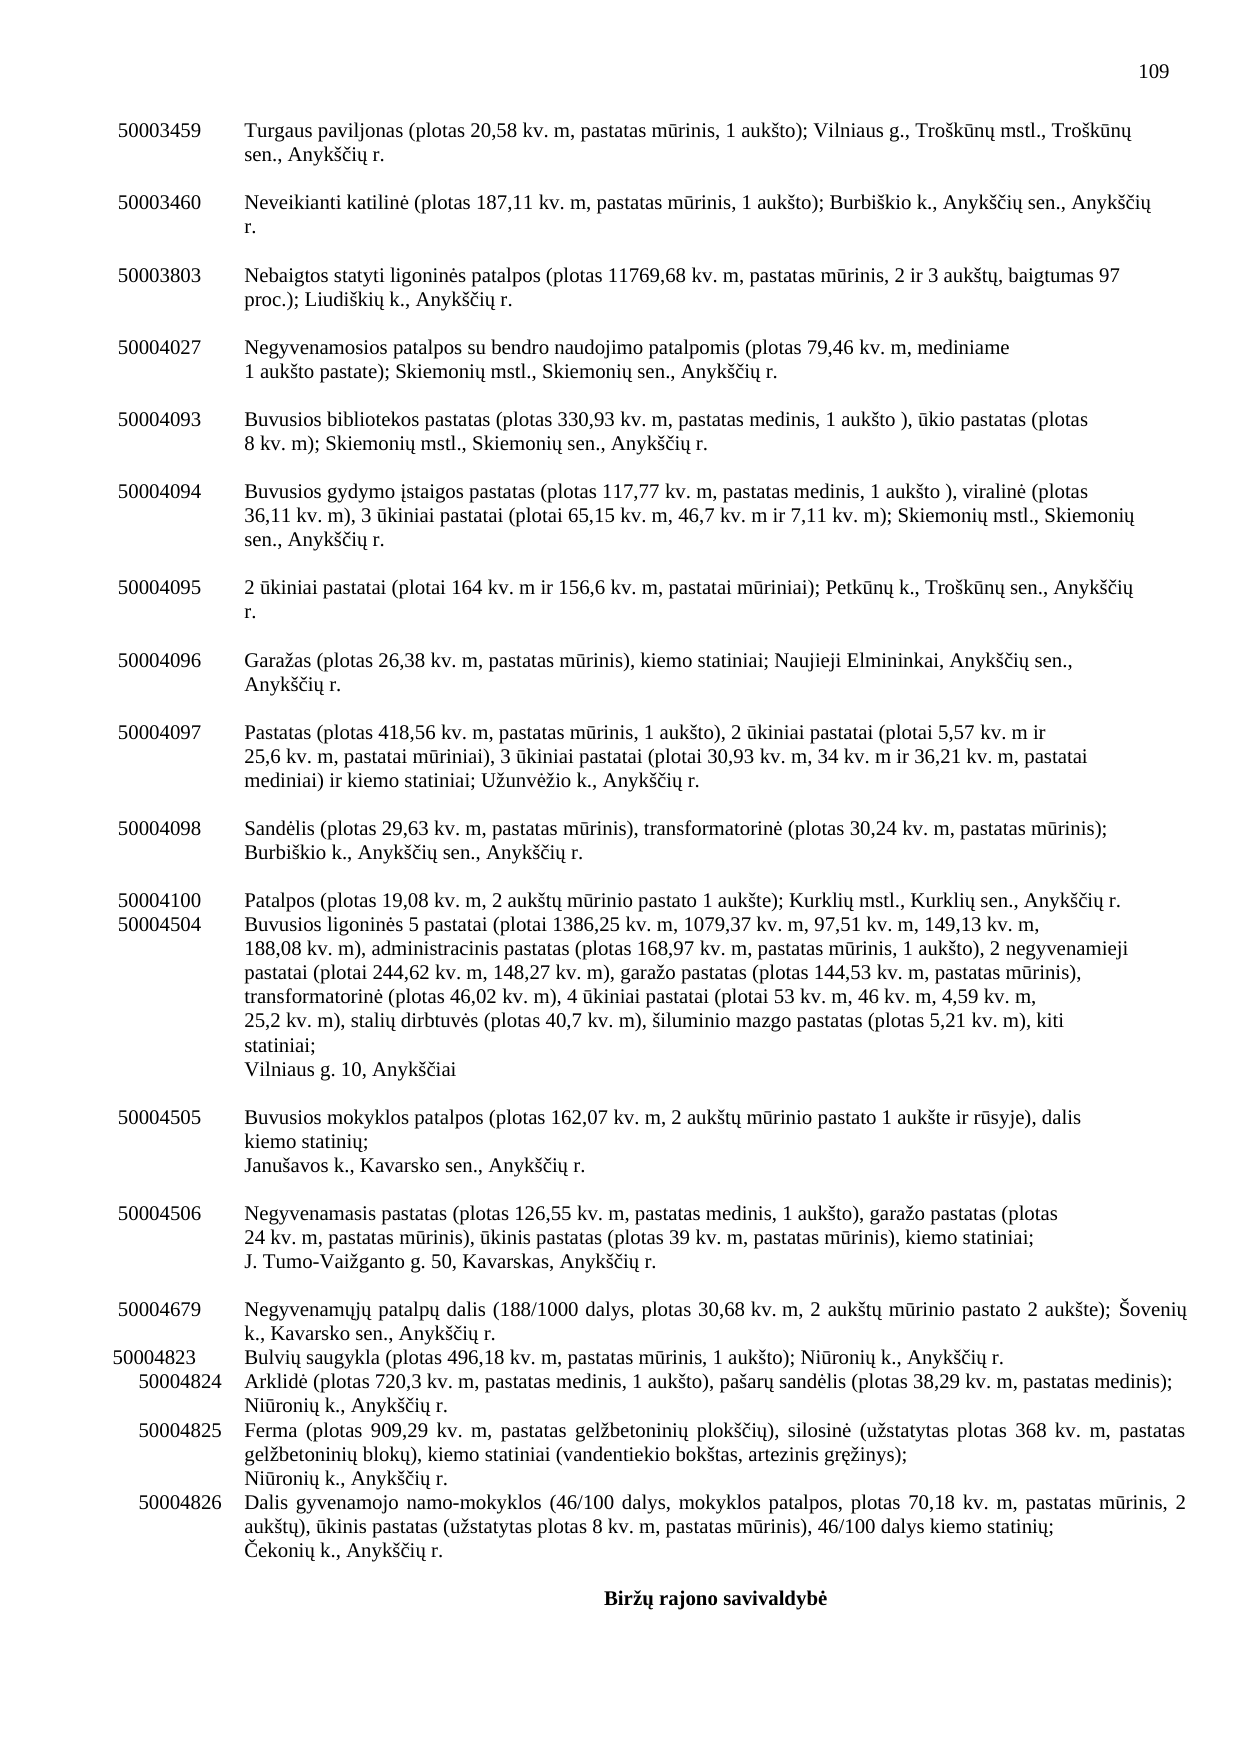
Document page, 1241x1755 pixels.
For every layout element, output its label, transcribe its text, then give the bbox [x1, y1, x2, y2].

table_cell [1193, 1105, 1198, 1177]
table_cell [1207, 1586, 1240, 1610]
table_cell Garažas (plotas 26,38 kv. m, pastatas mūrinis), kiemo statiniai; Naujieji Elmininkai, Anykščių sen., Anykščių r. [233, 648, 1148, 696]
table_cell [1178, 888, 1192, 912]
table_cell [1178, 118, 1192, 166]
table_cell [101, 239, 1198, 262]
table_cell 2 ūkiniai pastatai (plotai 164 kv. m ir 156,6 kv. m, pastatai mūriniai); Petkūnų k., Troškūnų sen., Anykščių r. [233, 575, 1148, 623]
table_cell [1148, 912, 1163, 1081]
table_cell [1198, 624, 1207, 647]
table_cell Nebaigtos statyti ligoninės patalpos (plotas 11769,68 kv. m, pastatas mūrinis, 2 ir 3 aukštų, baigtumas 97 proc.); Liudiškių k., Anykščių r. [233, 263, 1148, 311]
table_cell [1207, 1345, 1240, 1562]
table_cell [1198, 1297, 1207, 1345]
table_cell [1198, 864, 1207, 888]
table_cell [1163, 335, 1178, 383]
table_cell [1198, 479, 1207, 551]
table_cell [1178, 816, 1192, 864]
table_cell [1207, 1273, 1240, 1297]
table_cell [1193, 816, 1198, 864]
table_cell 50004505 [101, 1105, 233, 1177]
table_cell 50004506 [101, 1201, 233, 1273]
table_cell [1163, 479, 1178, 551]
table_cell 50004097 [101, 720, 233, 792]
table_cell [1198, 575, 1207, 623]
table_cell [1148, 575, 1163, 623]
table_cell [1163, 816, 1178, 864]
table_cell [1163, 888, 1178, 912]
table_cell [1207, 912, 1240, 1081]
table_cell Buvusios ligoninės 5 pastatai (plotai 1386,25 kv. m, 1079,37 kv. m, 97,51 kv. m, 149,13 kv. m, 188,08 kv. m), administracinis pastatas (plotas 168,97 kv. m, pastatas mūrinis, 1 aukšto), 2 negyvenamieji pastatai (plotai 244,62 kv. m, 148,27 kv. m), garažo pastatas (plotas 144,53 kv. m, pastatas mūrinis), transformatorinė (plotas 46,02 kv. m), 4 ūkiniai pastatai (plotai 53 kv. m, 46 kv. m, 4,59 kv. m, 25,2 kv. m), stalių dirbtuvės (plotas 40,7 kv. m), šiluminio mazgo pastatas (plotas 5,21 kv. m), kiti statiniai; Vilniaus g. 10, Anykščiai [233, 912, 1148, 1081]
table_cell Negyvenamasis pastatas (plotas 126,55 kv. m, pastatas medinis, 1 aukšto), garažo pastatas (plotas 24 kv. m, pastatas mūrinis), ūkinis pastatas (plotas 39 kv. m, pastatas mūrinis), kiemo statiniai; J. Tumo-Vaižganto g. 50, Kavarskas, Anykščių r. [233, 1201, 1148, 1273]
table_cell [1198, 792, 1207, 816]
table_cell [101, 864, 1198, 888]
table_cell [101, 551, 1198, 575]
table_cell [1178, 720, 1192, 792]
table_cell [1198, 912, 1207, 1081]
table_cell [1207, 166, 1240, 190]
table_cell 50003803 [101, 263, 233, 311]
table_cell Patalpos (plotas 19,08 kv. m, 2 aukštų mūrinio pastato 1 aukšte); Kurklių mstl., Kurklių sen., Anykščių r. [233, 888, 1148, 912]
table_cell [1148, 263, 1163, 311]
table_cell [1163, 575, 1178, 623]
table_cell 50004679 [101, 1297, 233, 1345]
table_cell [1198, 1562, 1207, 1586]
table_cell [1207, 1562, 1240, 1586]
table_cell [101, 455, 1198, 479]
table_cell [1163, 720, 1178, 792]
table_cell Buvusios mokyklos patalpos (plotas 162,07 kv. m, 2 aukštų mūrinio pastato 1 aukšte ir rūsyje), dalis kiemo statinių; Janušavos k., Kavarsko sen., Anykščių r. [233, 1105, 1148, 1177]
table_cell [1207, 1201, 1240, 1273]
table_cell [101, 696, 1198, 720]
table_cell 50003459 [101, 118, 233, 166]
table_cell Neveikianti katilinė (plotas 187,11 kv. m, pastatas mūrinis, 1 aukšto); Burbiškio k., Anykščių sen., Anykščių r. [233, 190, 1178, 238]
table_cell [101, 1562, 1198, 1586]
table_cell [1148, 888, 1163, 912]
table_cell [1178, 190, 1192, 238]
table_cell [1178, 1105, 1192, 1177]
table_cell [1178, 479, 1192, 551]
table_cell [1198, 190, 1207, 238]
table_cell [1198, 648, 1207, 696]
table_cell [1178, 912, 1192, 1081]
table_cell [1207, 551, 1240, 575]
table_cell 50004093 [101, 407, 233, 455]
table_cell [101, 311, 1198, 335]
table_cell [1207, 479, 1240, 551]
table_cell [1163, 912, 1178, 1081]
table_cell [1198, 166, 1207, 190]
table_cell Negyvenamosios patalpos su bendro naudojimo patalpomis (plotas 79,46 kv. m, mediniame 1 aukšto pastate); Skiemonių mstl., Skiemonių sen., Anykščių r. [233, 335, 1148, 383]
table_cell [1178, 335, 1192, 383]
table_cell [1207, 239, 1240, 262]
table_cell [1198, 383, 1207, 407]
table_cell [1198, 239, 1207, 262]
table_cell Pastatas (plotas 418,56 kv. m, pastatas mūrinis, 1 aukšto), 2 ūkiniai pastatai (plotai 5,57 kv. m ir 25,6 kv. m, pastatai mūriniai), 3 ūkiniai pastatai (plotai 30,93 kv. m, 34 kv. m ir 36,21 kv. m, pastatai mediniai) ir kiemo statiniai; Užunvėžio k., Anykščių r. [233, 720, 1148, 792]
table_cell [101, 1273, 1198, 1297]
table_cell Buvusios gydymo įstaigos pastatas (plotas 117,77 kv. m, pastatas medinis, 1 aukšto ), viralinė (plotas 36,11 kv. m), 3 ūkiniai pastatai (plotai 65,15 kv. m, 46,7 kv. m ir 7,11 kv. m); Skiemonių mstl., Skiemonių sen., Anykščių r. [233, 479, 1148, 551]
table_cell [1198, 311, 1207, 335]
table_cell Buvusios bibliotekos pastatas (plotas 330,93 kv. m, pastatas medinis, 1 aukšto ), ūkio pastatas (plotas 8 kv. m); Skiemonių mstl., Skiemonių sen., Anykščių r. [233, 407, 1148, 455]
table_cell 50004027 [101, 335, 233, 383]
table_cell [1207, 1177, 1240, 1201]
table_cell [1148, 335, 1163, 383]
table_cell [1207, 575, 1240, 623]
table_cell [1163, 118, 1178, 166]
table_cell [1198, 1345, 1207, 1562]
table_cell [1193, 888, 1198, 912]
table_cell 50003460 [101, 190, 233, 238]
table_cell [1193, 118, 1198, 166]
table_cell [1193, 190, 1198, 238]
table_cell [1178, 575, 1192, 623]
table_cell [1193, 720, 1198, 792]
table_cell [101, 1177, 1198, 1201]
table_cell [1207, 816, 1240, 864]
table_cell [1198, 407, 1207, 455]
table_cell [1207, 624, 1240, 647]
table_cell [1198, 720, 1207, 792]
table_cell [1207, 864, 1240, 888]
table_cell [1207, 335, 1240, 383]
table_cell [101, 1586, 233, 1610]
table_cell Sandėlis (plotas 29,63 kv. m, pastatas mūrinis), transformatorinė (plotas 30,24 kv. m, pastatas mūrinis); Burbiškio k., Anykščių sen., Anykščių r. [233, 816, 1148, 864]
table_cell [1178, 407, 1192, 455]
table_cell [1193, 1201, 1198, 1273]
table_cell Bulvių saugykla (plotas 496,18 kv. m, pastatas mūrinis, 1 aukšto); Niūronių k., Anykščių r. Arklidė (plotas 720,3 kv. m, pastatas medinis, 1 aukšto), pašarų sandėlis (plotas 38,29 kv. m, pastatas medinis); Niūronių k., Anykščių r. Ferma (plotas 909,29 kv. m, pastatas gelžbetoninių plokščių), silosinė (užstatytas plotas 368 kv. m, pastatas gelžbetoninių blokų), kiemo statiniai (vandentiekio bokštas, artezinis gręžinys); Niūronių k., Anykščių r. Dalis gyvenamojo namo-mokyklos (46/100 dalys, mokyklos patalpos, plotas 70,18 kv. m, pastatas mūrinis, 2 aukštų), ūkinis pastatas (užstatytas plotas 8 kv. m, pastatas mūrinis), 46/100 dalys kiemo statinių; Čekonių k., Anykščių r. [233, 1345, 1198, 1562]
table_cell [101, 383, 1198, 407]
table_cell Negyvenamųjų patalpų dalis (188/1000 dalys, plotas 30,68 kv. m, 2 aukštų mūrinio pastato 2 aukšte); Šovenių k., Kavarsko sen., Anykščių r. [233, 1297, 1198, 1345]
table_cell [1207, 407, 1240, 455]
table_cell [1163, 407, 1178, 455]
table_cell [101, 624, 1198, 647]
table_cell [1198, 1105, 1207, 1177]
table_cell [1198, 696, 1207, 720]
table_cell [101, 792, 1198, 816]
table_cell [1207, 455, 1240, 479]
table_cell [1207, 311, 1240, 335]
table_cell 50004098 [101, 816, 233, 864]
table_cell [1198, 1201, 1207, 1273]
table_cell [1178, 1201, 1192, 1273]
table_cell [1198, 1081, 1207, 1105]
table_cell [1193, 479, 1198, 551]
table_cell [101, 1081, 1198, 1105]
table_cell [1148, 407, 1163, 455]
table_cell [1193, 407, 1198, 455]
table_cell [101, 166, 1198, 190]
table_cell [1207, 720, 1240, 792]
table_cell [1148, 816, 1163, 864]
table_cell [1198, 118, 1207, 166]
table_cell 50004095 [101, 575, 233, 623]
table_cell [1207, 118, 1240, 166]
table_cell [1148, 1201, 1163, 1273]
table_cell [1207, 696, 1240, 720]
table_cell [1198, 1273, 1207, 1297]
table_cell [1198, 335, 1207, 383]
table_cell 50004100 [101, 888, 233, 912]
table_cell 50004504 [101, 912, 233, 1081]
table_cell [1148, 648, 1163, 696]
table_cell [1198, 263, 1207, 311]
table_cell [1198, 1586, 1207, 1610]
table_cell [1148, 118, 1163, 166]
table_cell [1163, 1201, 1178, 1273]
table_cell [1198, 455, 1207, 479]
table_cell Biržų rajono savivaldybė [233, 1586, 1198, 1610]
table_cell [1207, 792, 1240, 816]
table_cell [1193, 648, 1198, 696]
table_cell [1163, 648, 1178, 696]
table_cell [1163, 263, 1178, 311]
table_cell 50004094 [101, 479, 233, 551]
table_cell [1207, 383, 1240, 407]
table_cell [1178, 263, 1192, 311]
table_cell [1193, 912, 1198, 1081]
table_cell [1207, 190, 1240, 238]
table_cell [1193, 263, 1198, 311]
table_cell [1207, 1105, 1240, 1177]
table_cell [1207, 648, 1240, 696]
table_cell [1178, 648, 1192, 696]
table_cell [1207, 263, 1240, 311]
table_cell [1207, 888, 1240, 912]
table_cell 50004096 [101, 648, 233, 696]
table_cell [1198, 551, 1207, 575]
table_cell [1193, 575, 1198, 623]
table_cell 50004823 50004824 50004825 50004826 [101, 1345, 233, 1562]
table_cell [1148, 720, 1163, 792]
table_cell [1207, 1297, 1240, 1345]
table_cell [1198, 888, 1207, 912]
table_cell [1148, 479, 1163, 551]
table_cell [1163, 1105, 1178, 1177]
table_cell [1193, 335, 1198, 383]
table_cell [1198, 1177, 1207, 1201]
table_cell [1148, 1105, 1163, 1177]
table_cell [1207, 1081, 1240, 1105]
table_cell [1198, 816, 1207, 864]
table_cell Turgaus paviljonas (plotas 20,58 kv. m, pastatas mūrinis, 1 aukšto); Vilniaus g., Troškūnų mstl., Troškūnų sen., Anykščių r. [233, 118, 1148, 166]
